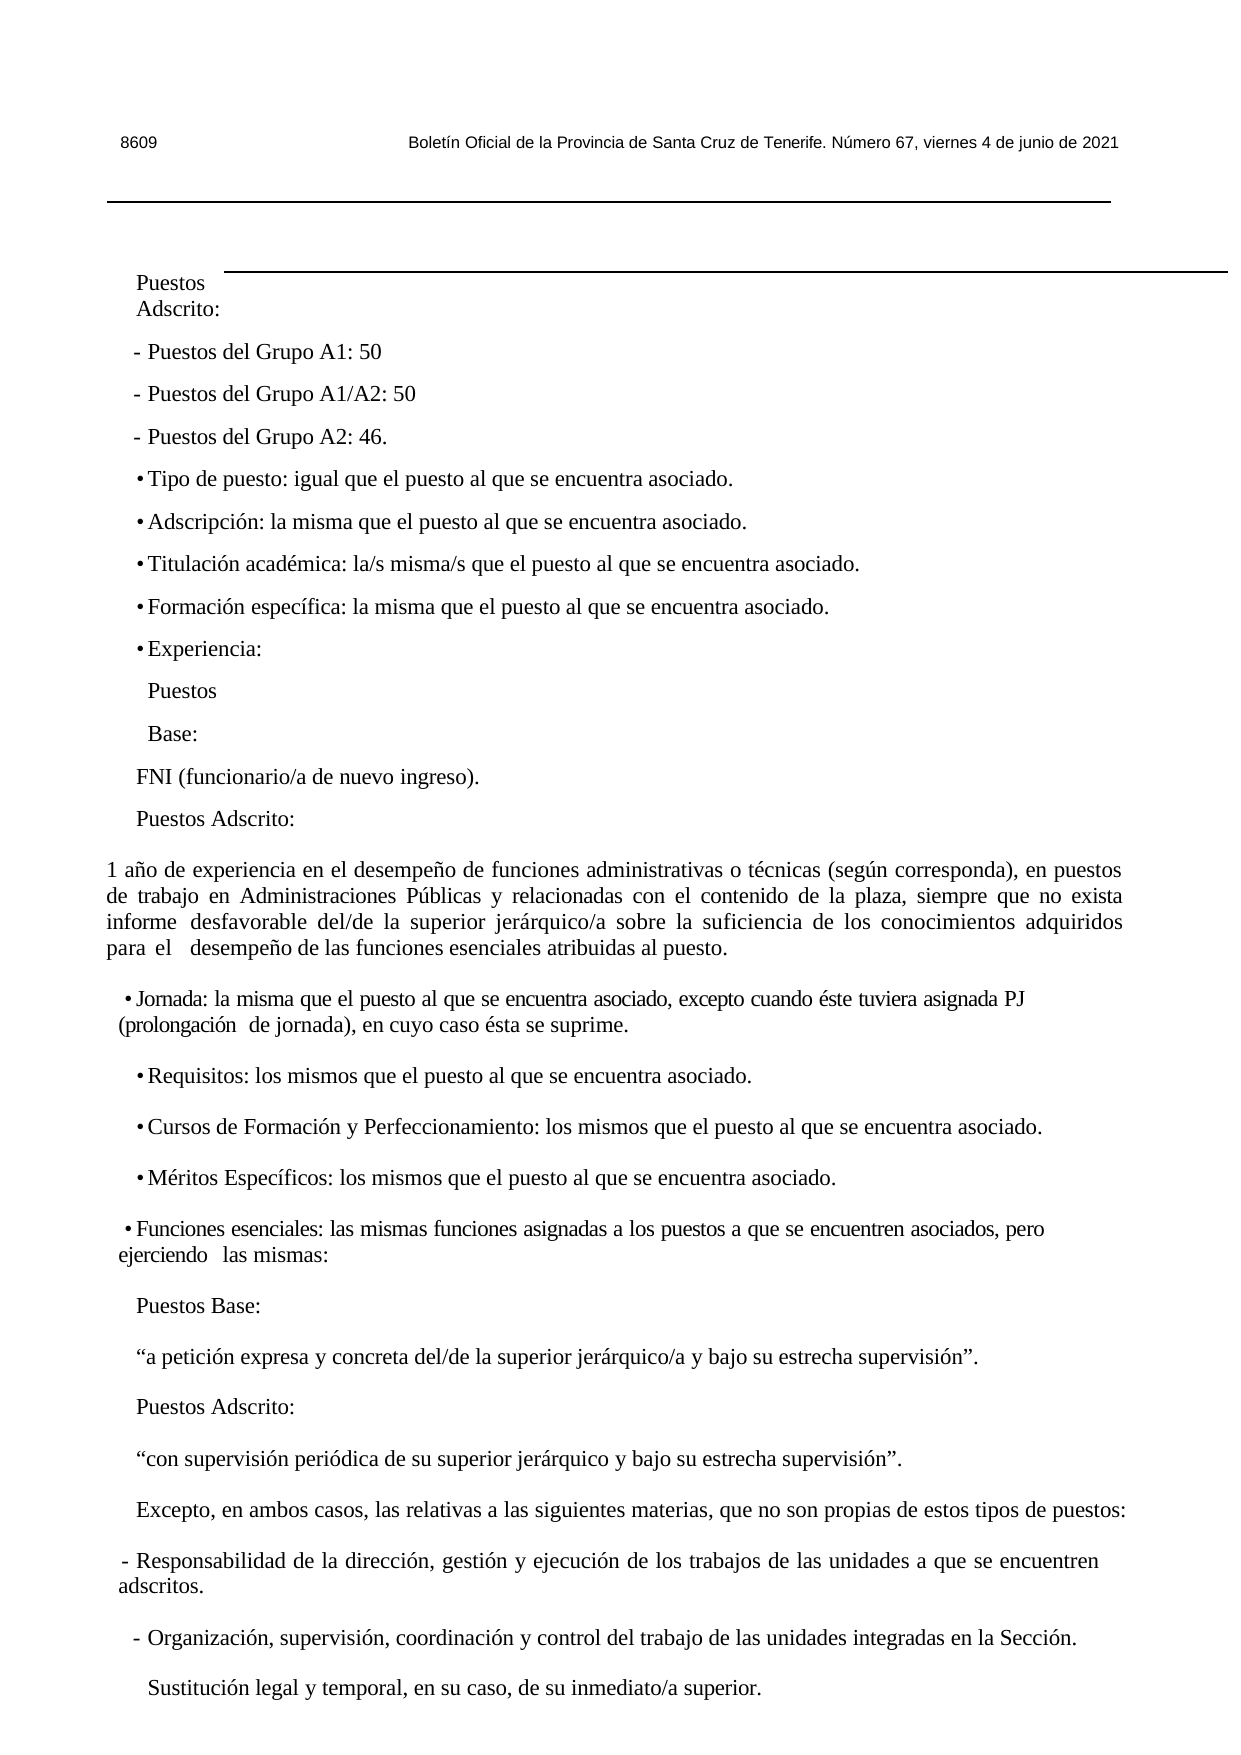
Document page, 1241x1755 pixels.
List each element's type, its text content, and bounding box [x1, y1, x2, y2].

text Excepto, en ambos casos, las relativas a las siguientes materias, que no son propias de estos tipos de puestos: [136, 1496, 1134, 1522]
list Adscripción: la misma que el puesto al que se encuentra asociado. [136, 508, 1134, 534]
list Puestos del Grupo A1/A2: 50 [136, 380, 1134, 407]
text “con supervisión periódica de su superior jerárquico y bajo su estrecha supervisión”. [136, 1445, 1134, 1471]
list Puestos del Grupo A2: 46. [136, 423, 1134, 449]
list Cursos de Formación y Perfeccionamiento: los mismos que el puesto al que se encuentra asociado. [136, 1113, 1134, 1139]
text Puestos Base: [136, 1292, 1134, 1318]
text 1 año de experiencia en el desempeño de funciones administrativas o técnicas (según corresponda), en puestos de trabajo en Administraciones Públicas y relacionadas con el contenido de la plaza, siempre que no exista informe desfavorable del/de la superior jerárquico/a sobre la suficiencia de los conocimientos adquiridos para el desempeño de las funciones esenciales atribuidas al puesto. [106, 857, 1123, 961]
text FNI (funcionario/a de nuevo ingreso). Puestos Adscrito: [136, 763, 547, 832]
list Méritos Específicos: los mismos que el puesto al que se encuentra asociado. [136, 1164, 1134, 1190]
list Requisitos: los mismos que el puesto al que se encuentra asociado. [136, 1062, 1134, 1088]
text Puestos Adscrito: [136, 269, 1134, 322]
text “a petición expresa y concreta del/de la superior jerárquico/a y bajo su estrecha supervisión”. Puestos Adscrito: [136, 1343, 1039, 1420]
list Experiencia: Puestos Base: [136, 635, 266, 746]
list Jornada: la misma que el puesto al que se encuentra asociado, excepto cuando éste tuviera asignada PJ (prolongación de jornada), en cuyo caso ésta se suprime. [106, 986, 1122, 1037]
list Formación específica: la misma que el puesto al que se encuentra asociado. [136, 593, 1134, 619]
list Tipo de puesto: igual que el puesto al que se encuentra asociado. [136, 465, 1134, 492]
list Responsabilidad de la dirección, gestión y ejecución de los trabajos de las unidades a que se encuentren adscritos. [106, 1547, 1123, 1599]
list Funciones esenciales: las mismas funciones asignadas a los puestos a que se encuentren asociados, pero ejerciendo las mismas: [106, 1216, 1122, 1267]
list Puestos del Grupo A1: 50 [136, 338, 1134, 364]
list Organización, supervisión, coordinación y control del trabajo de las unidades integradas en la Sección. Sustitución legal y temporal, en su caso, de su inmediato/a superior. [136, 1624, 1091, 1701]
list Titulación académica: la/s misma/s que el puesto al que se encuentra asociado. [136, 550, 1134, 577]
